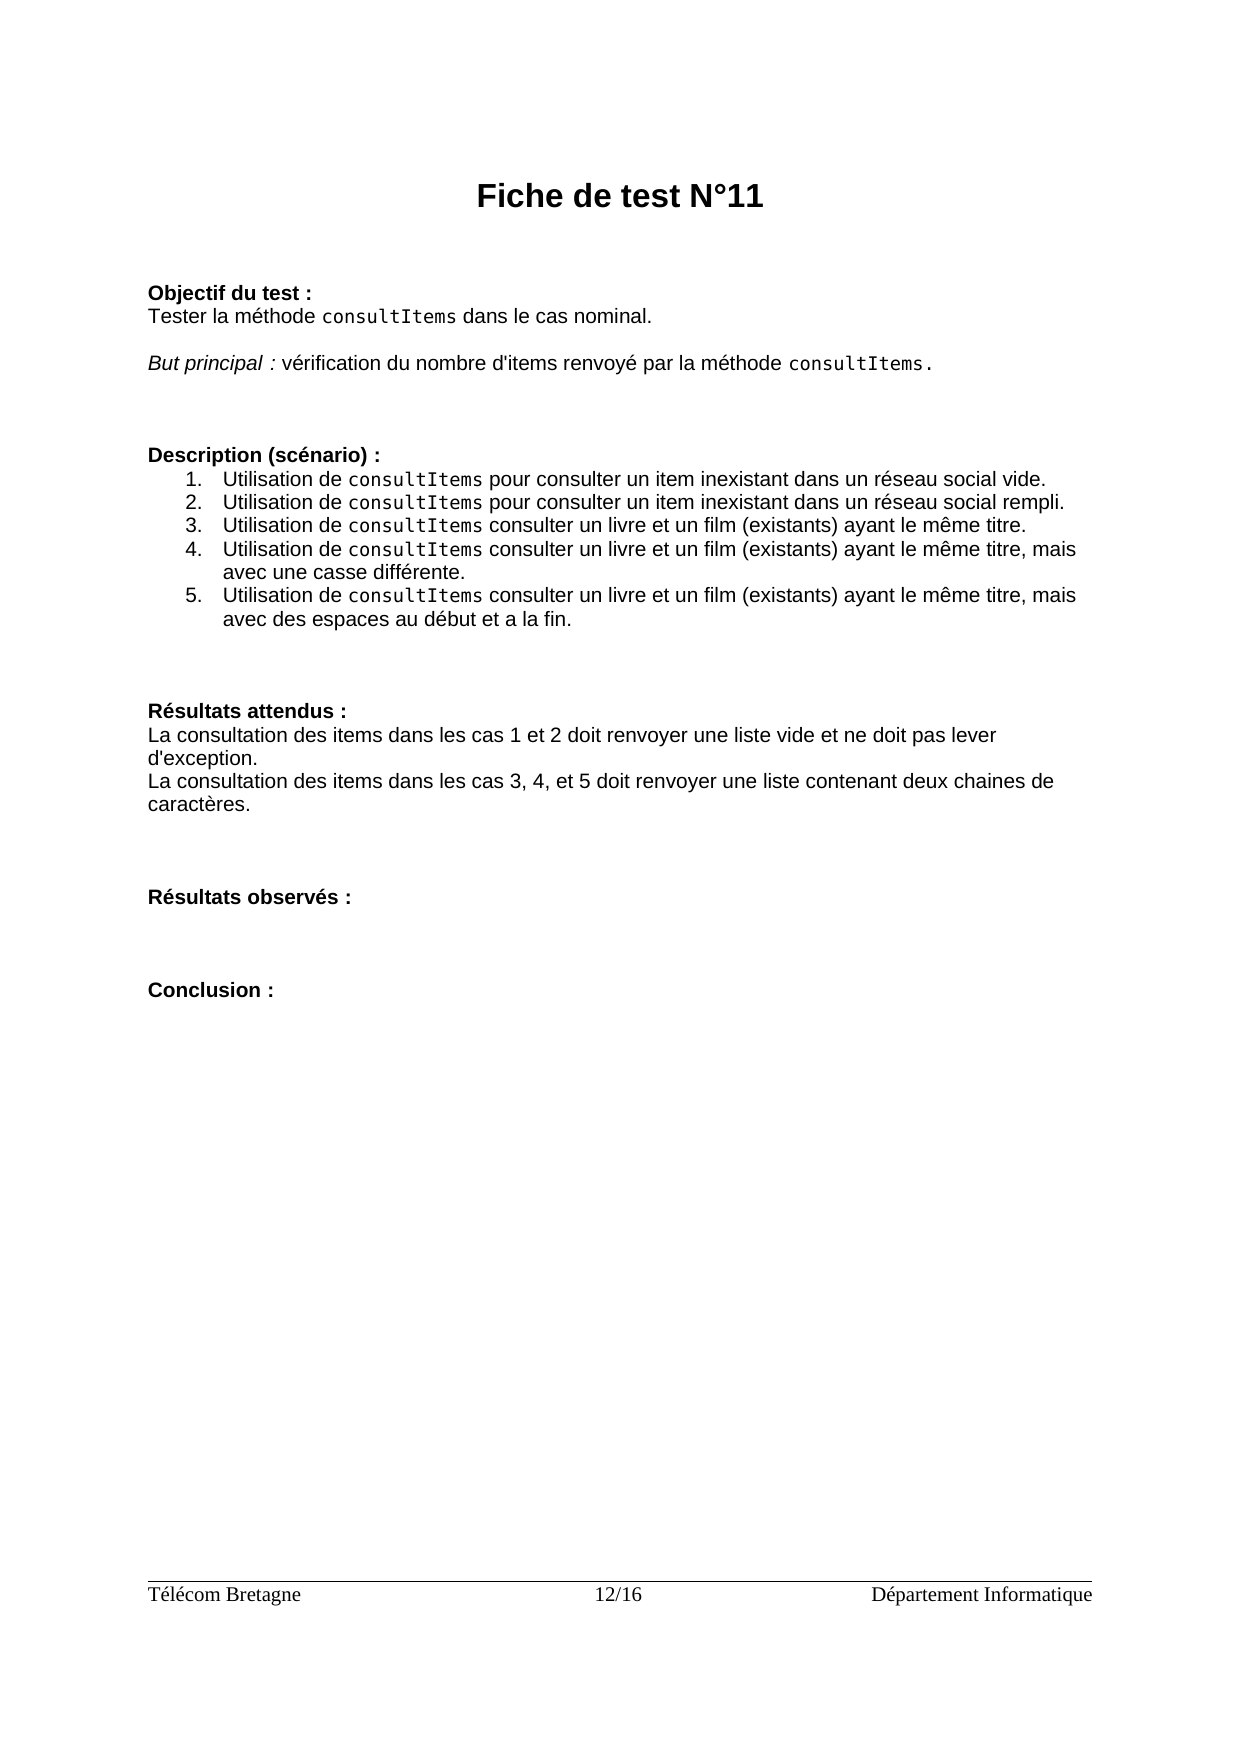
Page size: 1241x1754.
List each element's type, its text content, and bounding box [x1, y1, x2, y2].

text Tester la méthode consultItems dans le cas nominal. [148, 304, 1092, 328]
list Utilisation de consultItems consulter un livre et un film (existants) ayant le même titre. [185, 514, 1092, 537]
list Utilisation de consultItems consulter un livre et un film (existants) ayant le même titre, mais avec une casse différente. [185, 537, 1092, 584]
title Fiche de test N°11 [148, 177, 1092, 214]
list Utilisation de consultItems consulter un livre et un film (existants) ayant le même titre, mais avec des espaces au début et a la fin. [185, 584, 1092, 630]
list Utilisation de consultItems pour consulter un item inexistant dans un réseau social rempli. [185, 491, 1092, 514]
text Résultats attendus : [148, 700, 1092, 723]
text Objectif du test : [148, 281, 1092, 304]
subtitle Conclusion : [148, 979, 1092, 1002]
text But principal : vérification du nombre d'items renvoyé par la méthode consultItems. [148, 351, 1092, 374]
text La consultation des items dans les cas 1 et 2 doit renvoyer une liste vide et ne doit pas lever d'exception. [148, 723, 1092, 770]
text La consultation des items dans les cas 3, 4, et 5 doit renvoyer une liste contenant deux chaines de caractères. [148, 770, 1092, 816]
text Résultats observés : [148, 886, 1092, 909]
text Description (scénario) : [148, 444, 1092, 467]
list Utilisation de consultItems pour consulter un item inexistant dans un réseau social vide. [185, 467, 1092, 491]
